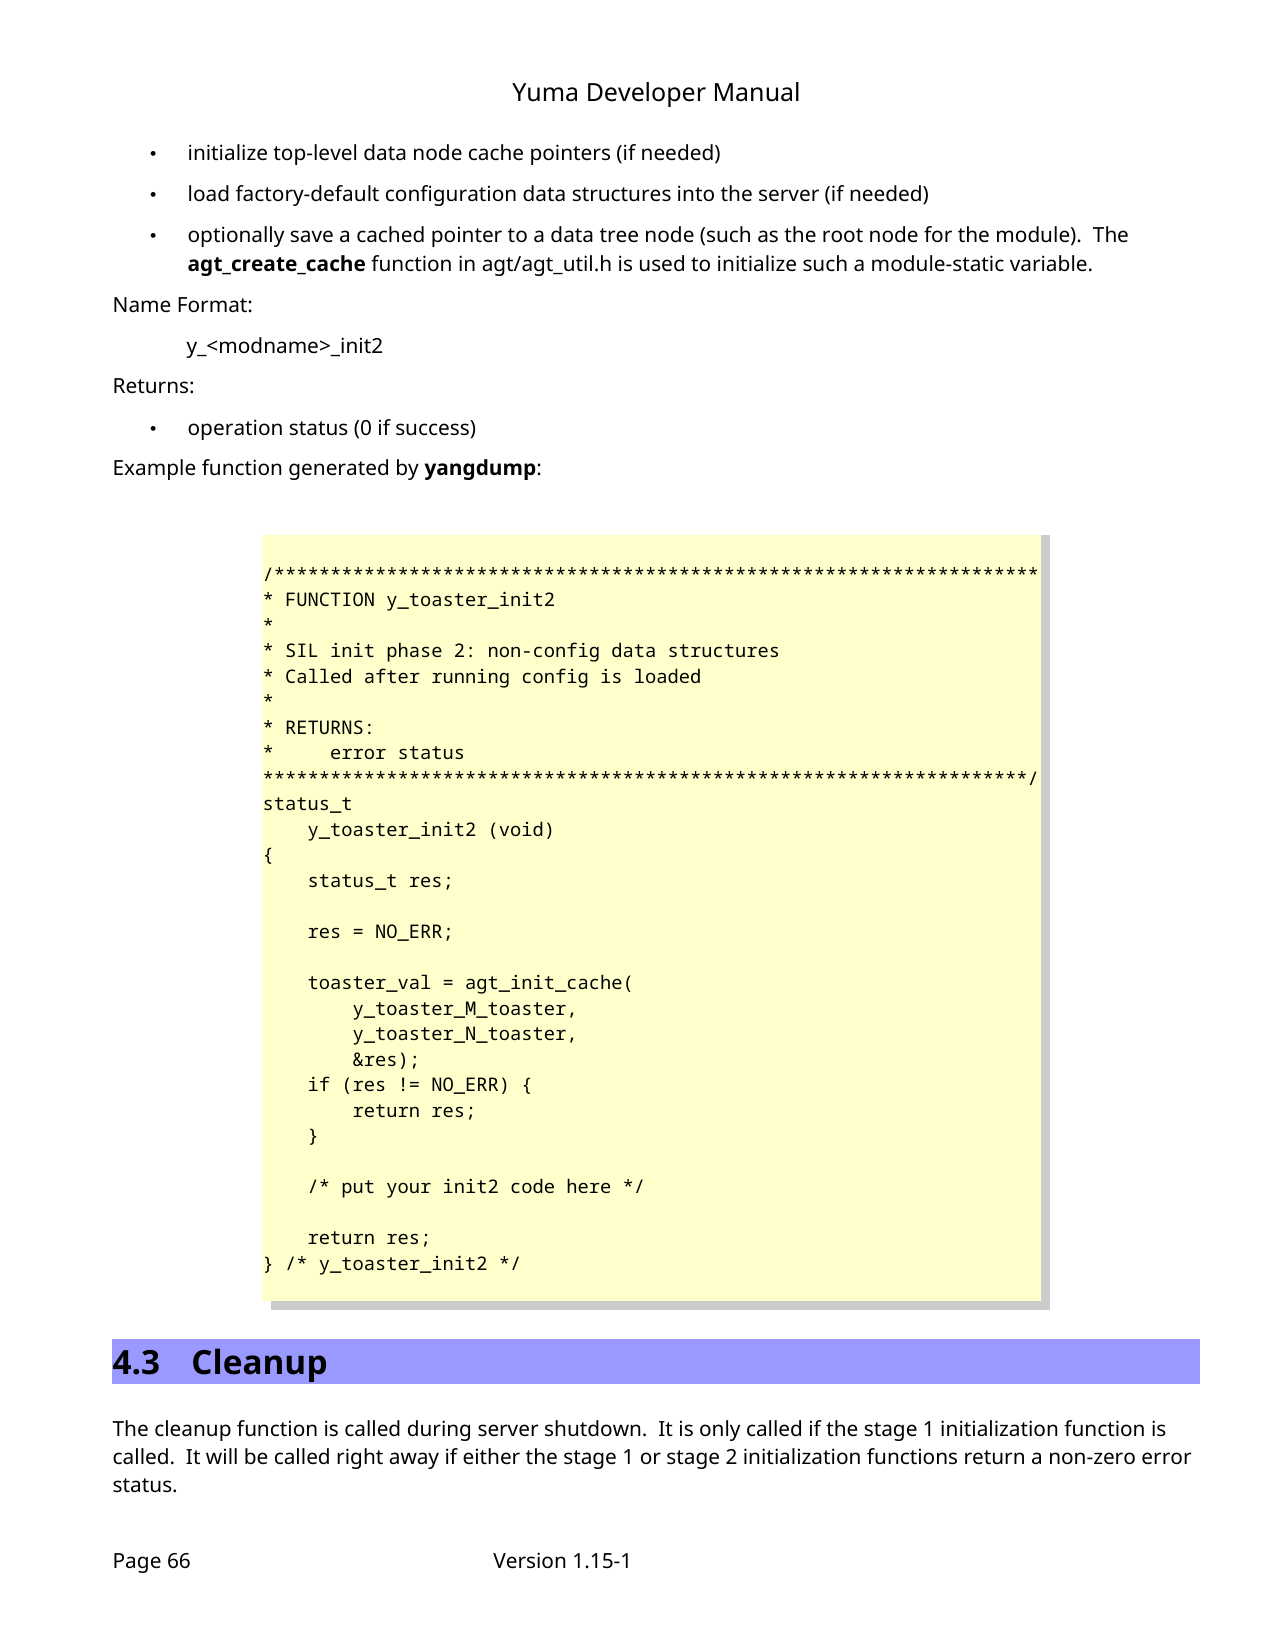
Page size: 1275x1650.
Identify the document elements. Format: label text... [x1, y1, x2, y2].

text y_<modname>_init2 [112, 331, 1200, 359]
text y_toaster_N_toaster, [262, 1020, 1041, 1046]
text * [262, 688, 1041, 714]
text /* put your init2 code here */ [262, 1173, 1041, 1199]
subtitle Cleanup [112, 1339, 1200, 1384]
text Returns: [112, 372, 1200, 400]
text { [262, 842, 1041, 867]
text return res; [262, 1224, 1041, 1250]
text y_toaster_init2 (void) [262, 816, 1041, 842]
text * RETURNS: [262, 714, 1041, 739]
text y_toaster_M_toaster, [262, 995, 1041, 1020]
text /******************************************************************** [262, 561, 1041, 586]
text status_t [262, 791, 1041, 816]
text if (res != NO_ERR) { [262, 1071, 1041, 1097]
text * SIL init phase 2: non-config data structures [262, 637, 1041, 663]
text res = NO_ERR; [262, 918, 1041, 944]
text } /* y_toaster_init2 */ [262, 1250, 1041, 1276]
text The cleanup function is called during server shutdown. It is only called if the stage 1 initialization function is called. It will be called right away if either the stage 1 or stage 2 initialization functions return a non-zero error status. [112, 1414, 1200, 1499]
list optionally save a cached pointer to a data tree node (such as the root node for the module). The agt_create_cache function in agt/agt_util.h is used to initialize such a module-static variable. [150, 220, 1200, 277]
text * [262, 612, 1041, 637]
text &res); [262, 1046, 1041, 1071]
text } [262, 1122, 1041, 1148]
text Example function generated by yangdump: [112, 453, 1200, 482]
text ********************************************************************/ [262, 765, 1041, 791]
list load factory-default configuration data structures into the server (if needed) [150, 179, 1200, 208]
list initialize top-level data node cache pointers (if needed) [150, 138, 1200, 167]
text * error status [262, 739, 1041, 765]
text toaster_val = agt_init_cache( [262, 969, 1041, 995]
text return res; [262, 1097, 1041, 1122]
text * FUNCTION y_toaster_init2 [262, 586, 1041, 612]
text Name Format: [112, 290, 1200, 318]
list operation status (0 if success) [150, 413, 1200, 441]
text * Called after running config is loaded [262, 663, 1041, 688]
text status_t res; [262, 867, 1041, 893]
